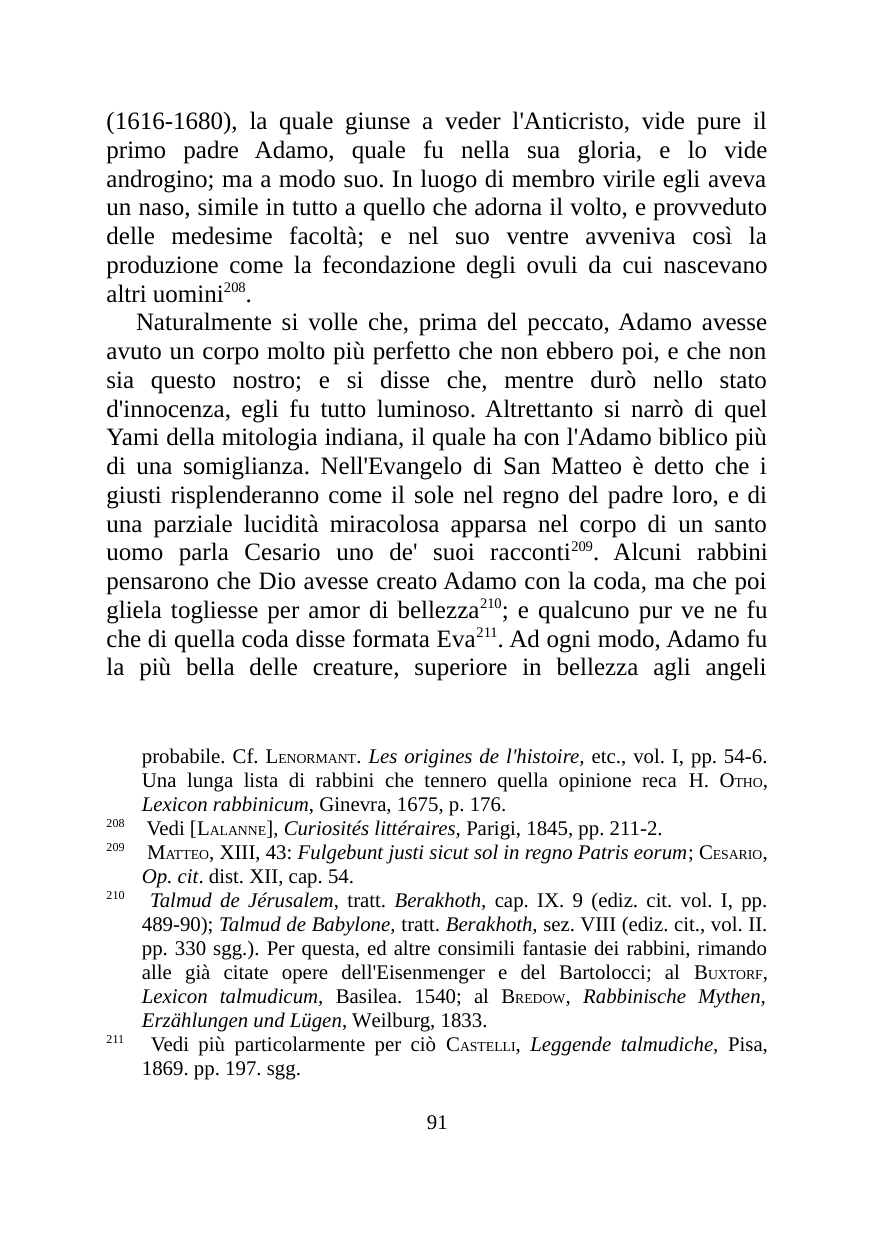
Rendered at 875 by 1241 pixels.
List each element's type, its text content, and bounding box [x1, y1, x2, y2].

text Vedi più particolarmente per ciò Castelli, Leggende talmudiche, Pisa, 1869. pp. 197. sgg. [106, 1032, 768, 1080]
text Vedi [Lalanne], Curiosités littéraires, Parigi, 1845, pp. 211-2. [106, 816, 768, 840]
text (1616-1680), la quale giunse a veder l'Anticristo, vide pure il primo padre Adamo, quale fu nella sua gloria, e lo vide androgino; ma a modo suo. In luogo di membro virile egli aveva un naso, simile in tutto a quello che adorna il volto, e provveduto delle medesime facoltà; e nel suo ventre avveniva così la produzione come la fecondazione degli ovuli da cui nascevano altri uomini. [106, 106, 768, 307]
text Talmud de Jérusalem, tratt. Berakhoth, cap. IX. 9 (ediz. cit. vol. I, pp. 489-90); Talmud de Babylone, tratt. Berakhoth, sez. VIII (ediz. cit., vol. II. pp. 330 sgg.). Per questa, ed altre consimili fantasie dei rabbini, rimando alle già citate opere dell'Eisenmenger e del Bartolocci; al Buxtorf, Lexicon talmudicum, Basilea. 1540; al Bredow, Rabbinische Mythen, Erzählungen und Lügen, Weilburg, 1833. [106, 888, 768, 1032]
text Naturalmente si volle che, prima del peccato, Adamo avesse avuto un corpo molto più perfetto che non ebbero poi, e che non sia questo nostro; e si disse che, mentre durò nello stato d'innocenza, egli fu tutto luminoso. Altrettanto si narrò di quel Yami della mitologia indiana, il quale ha con l'Adamo biblico più di una somiglianza. Nell'Evangelo di San Matteo è detto che i giusti risplenderanno come il sole nel regno del padre loro, e di una parziale lucidità miracolosa apparsa nel corpo di un santo uomo parla Cesario uno de' suoi racconti. Alcuni rabbini pensarono che Dio avesse creato Adamo con la coda, ma che poi gliela togliesse per amor di bellezza; e qualcuno pur ve ne fu che di quella coda disse formata Eva. Ad ogni modo, Adamo fu la più bella delle creature, superiore in bellezza agli angeli [106, 307, 768, 681]
text Matteo, XIII, 43: Fulgebunt justi sicut sol in regno Patris eorum; Cesario, Op. cit. dist. XII, cap. 54. [106, 840, 768, 888]
text probabile. Cf. Lenormant. Les origines de l'histoire, etc., vol. I, pp. 54-6. Una lunga lista di rabbini che tennero quella opinione reca H. Otho, Lexicon rabbinicum, Ginevra, 1675, p. 176. [106, 743, 768, 816]
